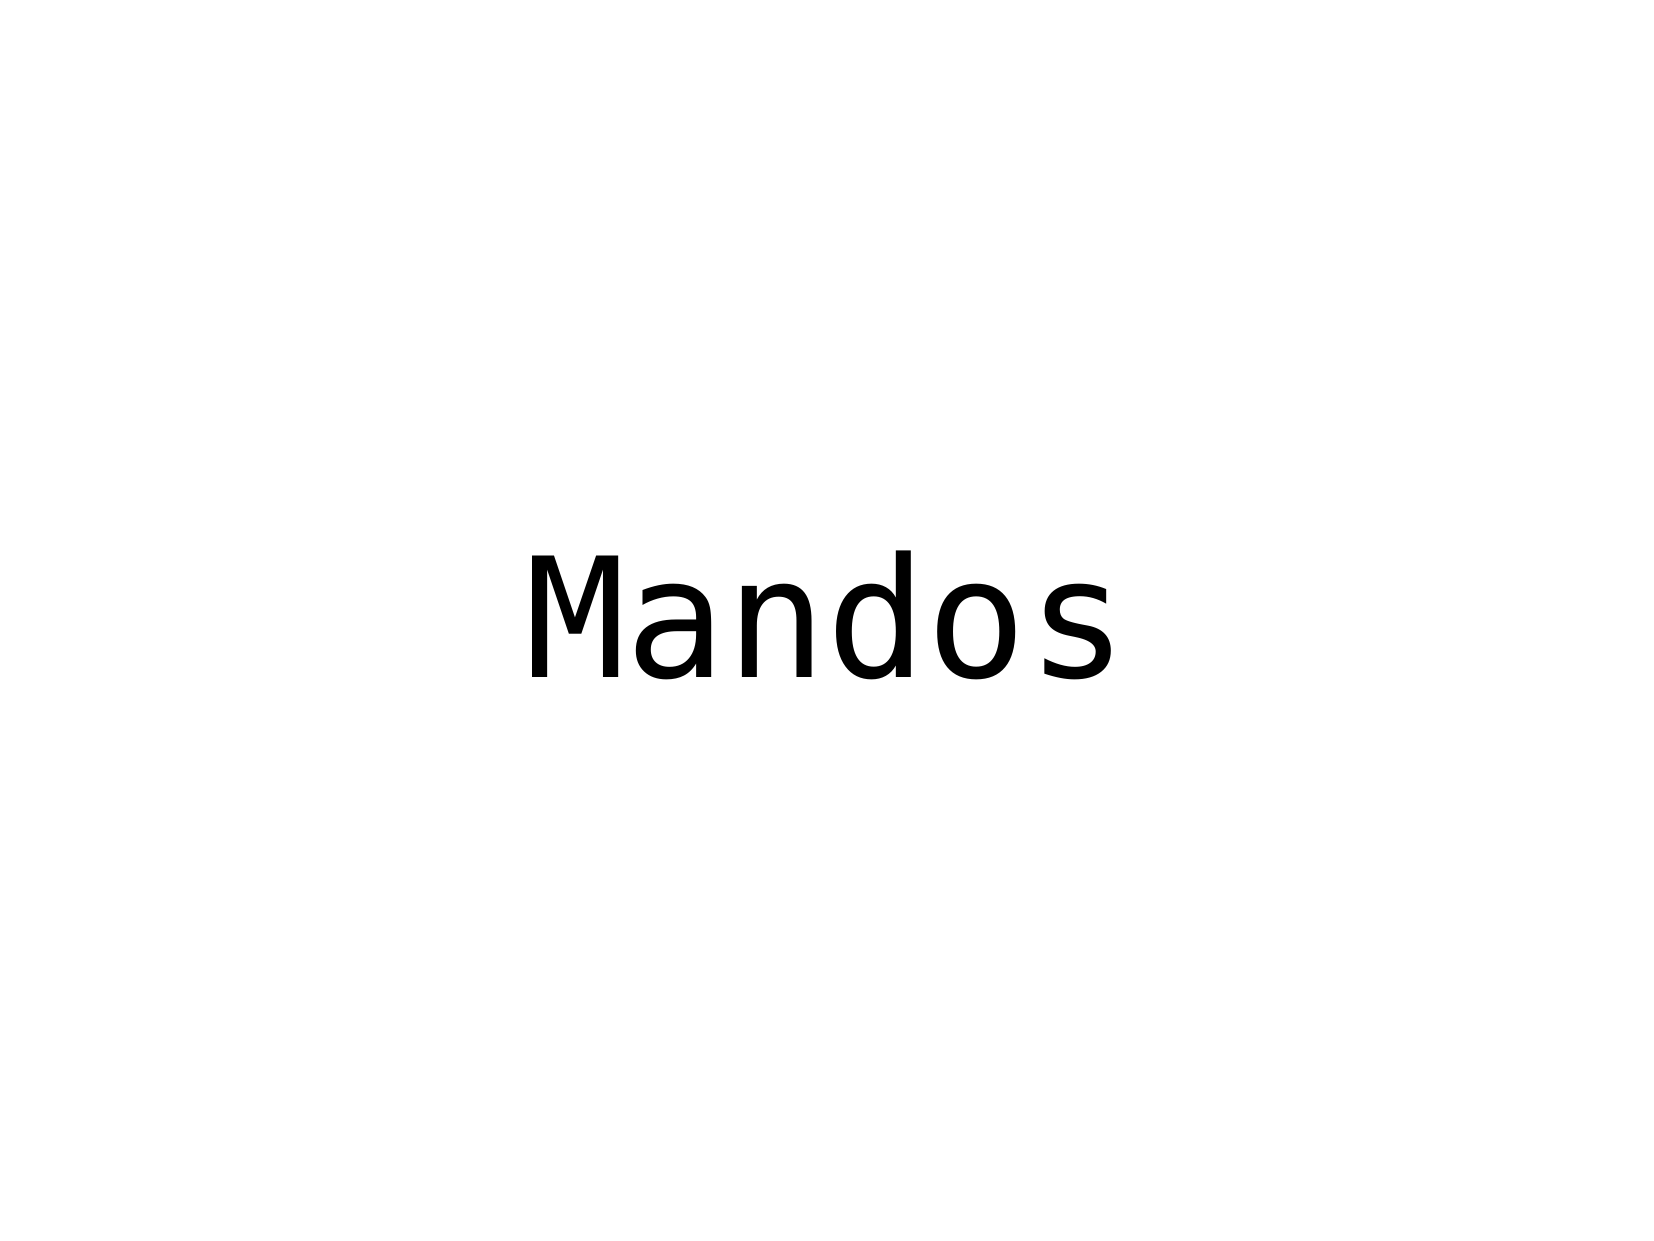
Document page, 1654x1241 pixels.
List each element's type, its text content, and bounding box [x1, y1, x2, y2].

title Mandos [82, 523, 1571, 718]
